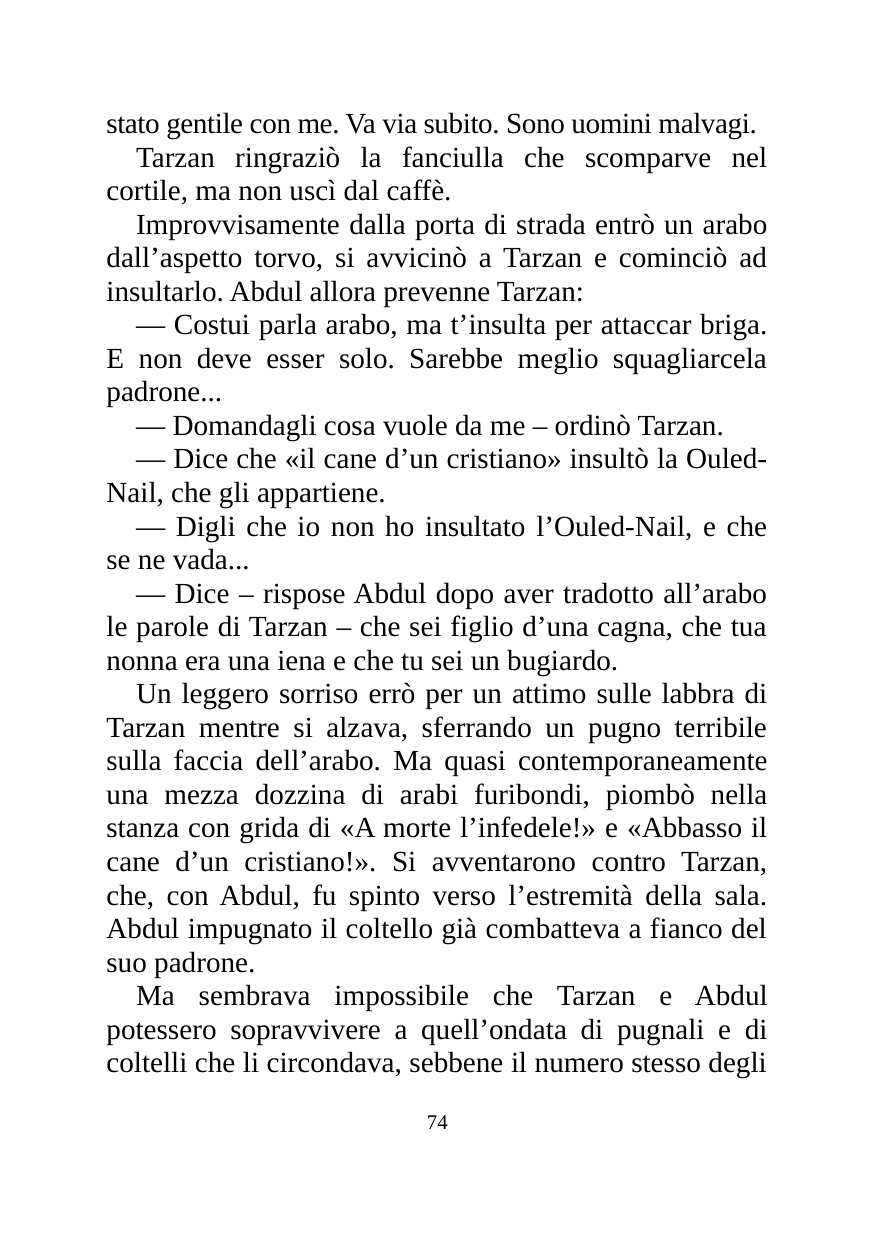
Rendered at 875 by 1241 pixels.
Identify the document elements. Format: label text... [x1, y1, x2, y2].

text — Domandagli cosa vuole da me – ordinò Tarzan. [106, 408, 768, 442]
text — Digli che io non ho insultato l’Ouled-Nail, e che se ne vada... [106, 509, 768, 576]
text — Costui parla arabo, ma t’insulta per attaccar briga. E non deve esser solo. Sarebbe meglio squagliarcela padrone... [106, 307, 768, 408]
text Un leggero sorriso errò per un attimo sulle labbra di Tarzan mentre si alzava, sferrando un pugno terribile sulla faccia dell’arabo. Ma quasi contemporaneamente una mezza dozzina di arabi furibondi, piombò nella stanza con grida di «A morte l’infedele!» e «Abbasso il cane d’un cristiano!». Si avventarono contro Tarzan, che, con Abdul, fu spinto verso l’estremità della sala. Abdul impugnato il coltello già combatteva a fianco del suo padrone. [106, 676, 768, 978]
text stato gentile con me. Va via subito. Sono uomini malvagi. [106, 106, 768, 140]
text Tarzan ringraziò la fanciulla che scomparve nel cortile, ma non uscì dal caffè. [106, 140, 768, 207]
text Ma sembrava impossibile che Tarzan e Abdul potessero sopravvivere a quell’ondata di pugnali e di coltelli che li circondava, sebbene il numero stesso degli [106, 978, 768, 1079]
text Improvvisamente dalla porta di strada entrò un arabo dall’aspetto torvo, si avvicinò a Tarzan e cominciò ad insultarlo. Abdul allora prevenne Tarzan: [106, 207, 768, 307]
text — Dice che «il cane d’un cristiano» insultò la Ouled-Nail, che gli appartiene. [106, 442, 768, 509]
text — Dice – rispose Abdul dopo aver tradotto all’arabo le parole di Tarzan – che sei figlio d’una cagna, che tua nonna era una iena e che tu sei un bugiardo. [106, 576, 768, 676]
